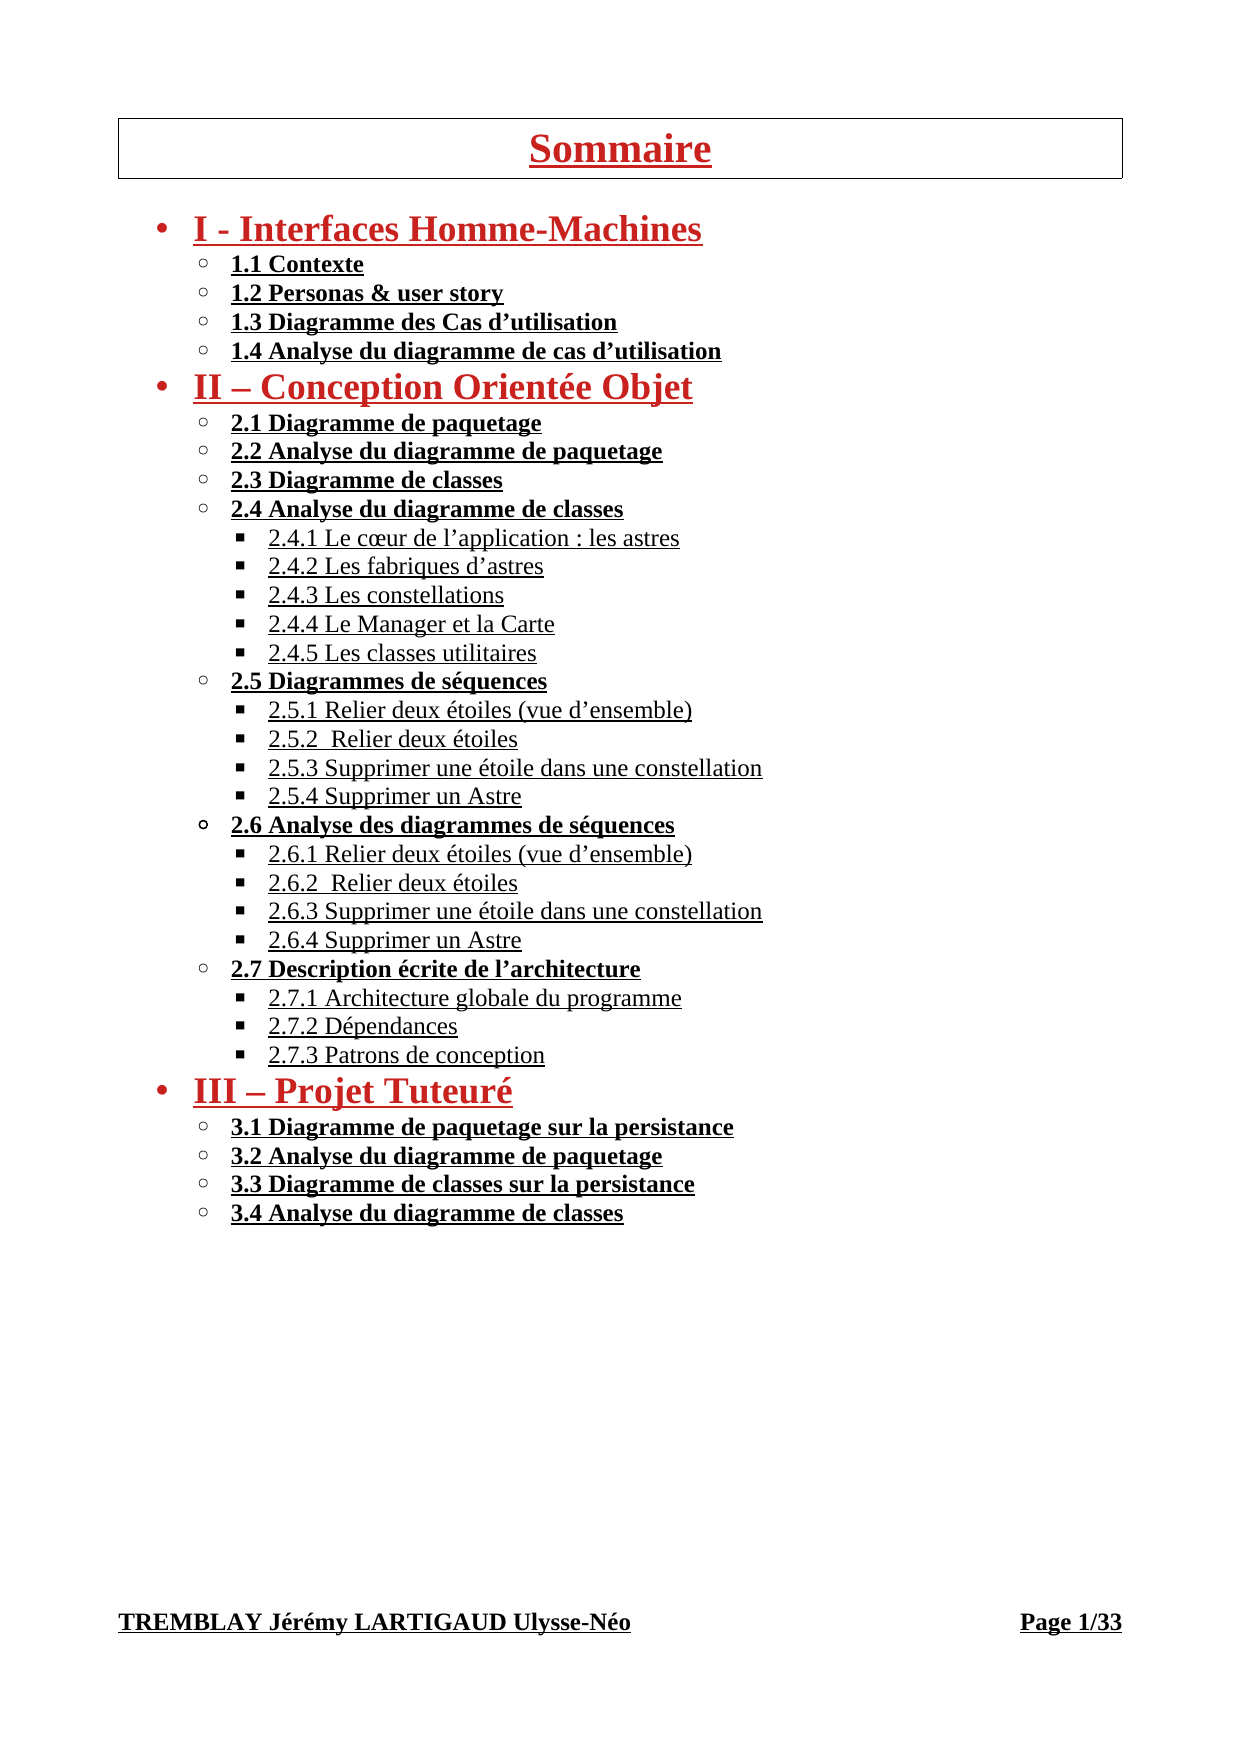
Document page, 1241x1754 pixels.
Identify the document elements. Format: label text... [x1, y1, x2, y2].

list 1.3 Diagramme des Cas d’utilisation [193, 307, 1122, 336]
list 2.4.5 Les classes utilitaires [231, 638, 1122, 666]
list 2.5.1 Relier deux étoiles (vue d’ensemble) [231, 695, 1122, 724]
list 2.7 Description écrite de l’architecture [193, 954, 1122, 983]
list 2.4.3 Les constellations [231, 580, 1122, 609]
list 3.4 Analyse du diagramme de classes [193, 1198, 1122, 1227]
list 3.3 Diagramme de classes sur la persistance [193, 1169, 1122, 1198]
list 2.4.4 Le Manager et la Carte [231, 609, 1122, 638]
list 2.7.2 Dépendances [231, 1011, 1122, 1040]
table_header Sommaire [119, 119, 1122, 178]
list I - Interfaces Homme-Machines [156, 206, 1122, 249]
list 2.4.1 Le cœur de l’application : les astres [231, 523, 1122, 551]
list 2.3 Diagramme de classes [193, 465, 1122, 494]
list 3.1 Diagramme de paquetage sur la persistance [193, 1112, 1122, 1141]
list 2.4.2 Les fabriques d’astres [231, 551, 1122, 580]
list 2.4 Analyse du diagramme de classes [193, 494, 1122, 523]
list 1.4 Analyse du diagramme de cas d’utilisation [193, 336, 1122, 364]
list 1.1 Contexte [193, 249, 1122, 278]
list 2.1 Diagramme de paquetage [193, 408, 1122, 436]
list 2.7.3 Patrons de conception [231, 1040, 1122, 1069]
list 2.6.3 Supprimer une étoile dans une constellation [231, 896, 1122, 925]
list 2.6.4 Supprimer un Astre [231, 925, 1122, 954]
list 2.2 Analyse du diagramme de paquetage [193, 436, 1122, 465]
list 2.6 Analyse des diagrammes de séquences [193, 810, 1122, 839]
list 2.5 Diagrammes de séquences [193, 666, 1122, 695]
list 2.5.2 Relier deux étoiles [231, 724, 1122, 753]
list 2.5.4 Supprimer un Astre [231, 781, 1122, 810]
list 2.7.1 Architecture globale du programme [231, 983, 1122, 1011]
list III – Projet Tuteuré [156, 1069, 1122, 1112]
list 2.6.1 Relier deux étoiles (vue d’ensemble) [231, 839, 1122, 868]
list II – Conception Orientée Objet [156, 364, 1122, 408]
list 3.2 Analyse du diagramme de paquetage [193, 1141, 1122, 1169]
list 2.6.2 Relier deux étoiles [231, 868, 1122, 896]
list 1.2 Personas & user story [193, 278, 1122, 307]
list 2.5.3 Supprimer une étoile dans une constellation [231, 753, 1122, 781]
